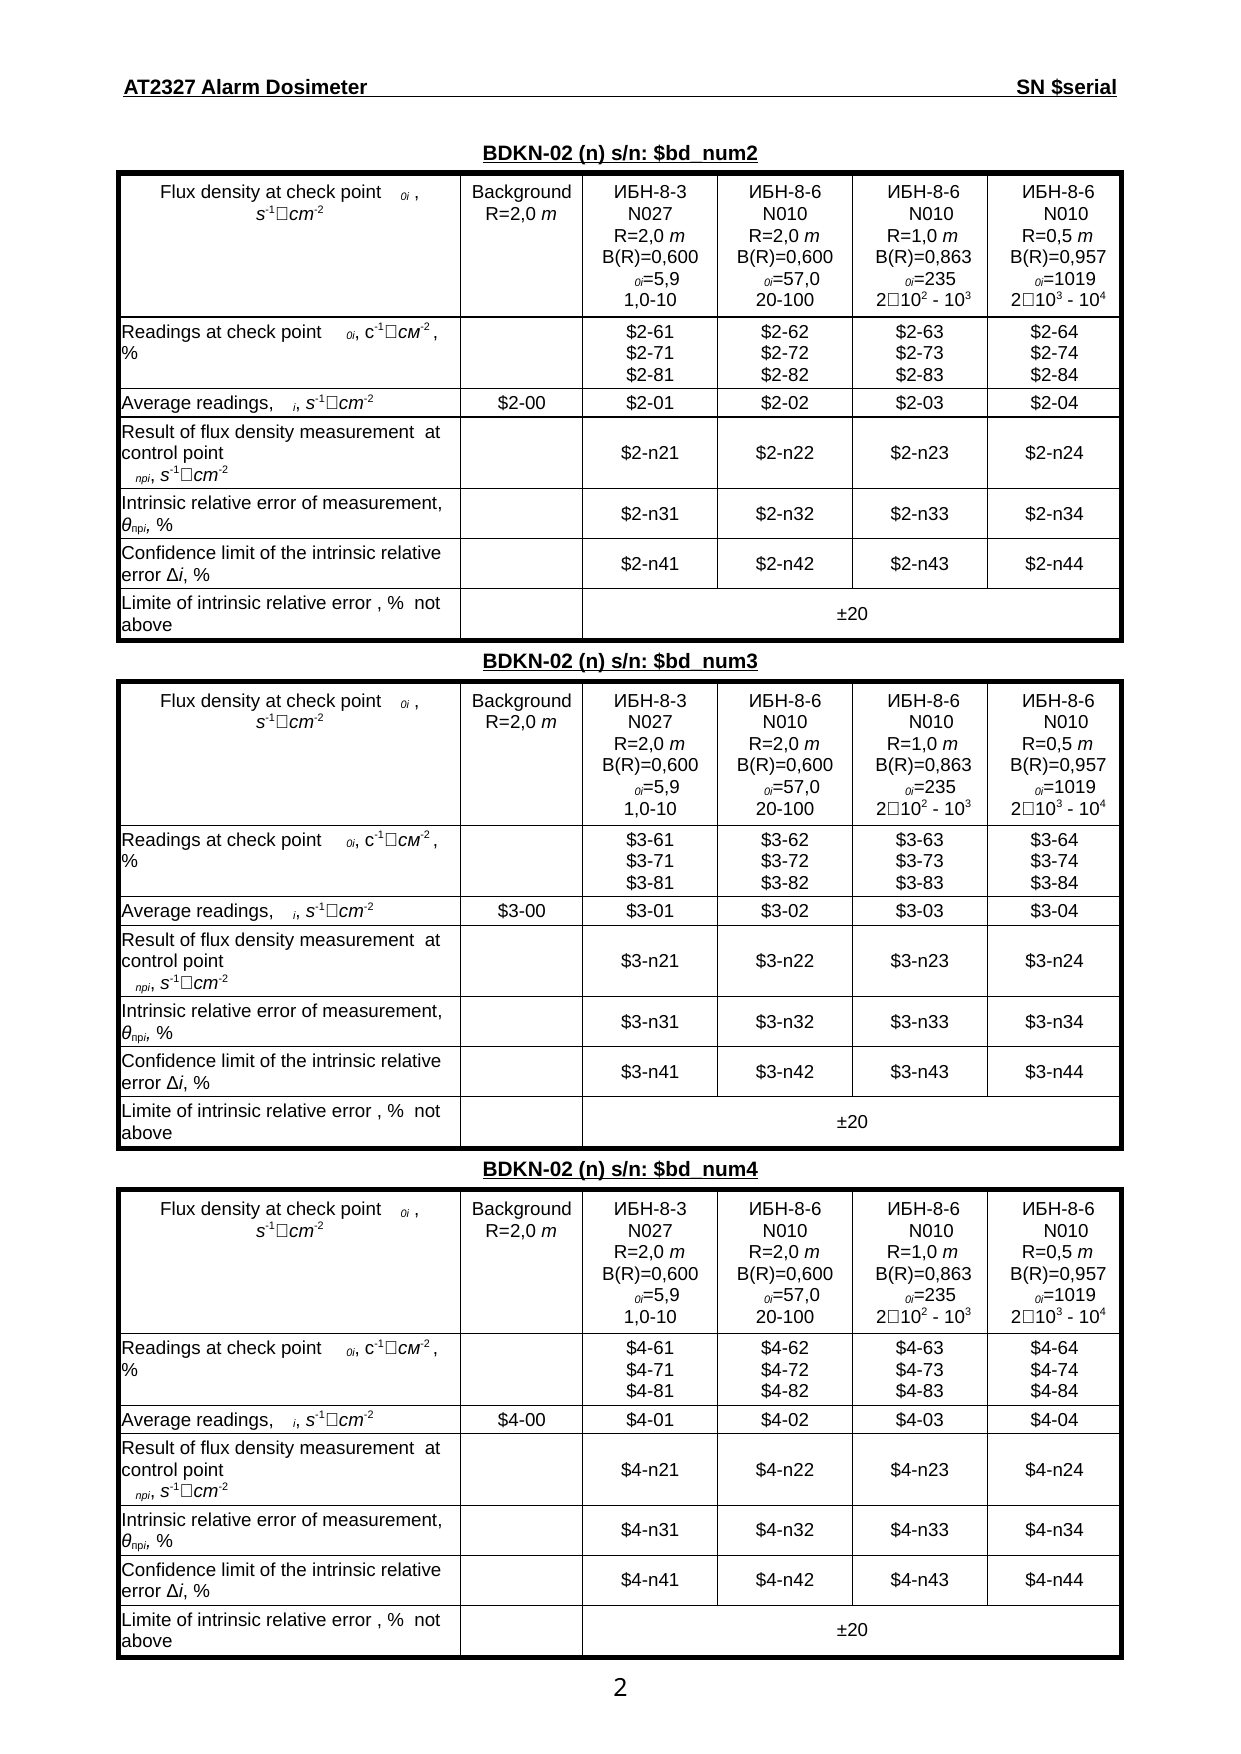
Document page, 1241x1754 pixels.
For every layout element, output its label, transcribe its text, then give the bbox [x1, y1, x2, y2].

table_cell $2-04 [988, 389, 1119, 416]
table_cell [461, 1097, 582, 1146]
table_cell $4-n43 [853, 1556, 987, 1604]
table_cell $2-n31 [583, 489, 717, 538]
table_cell Intrinsic relative error of measurement, θпрi, % [121, 997, 460, 1046]
table_cell $4-n41 [583, 1556, 717, 1604]
table_cell $2-n43 [853, 539, 987, 588]
table_cell Limite of intrinsic relative error , % not above [121, 1097, 460, 1146]
table_cell $4-n34 [988, 1506, 1119, 1554]
table_cell $2-n41 [583, 539, 717, 588]
table_cell ИБН-8-6 N010 R=0,5 m B(R)=0,957 0i=1019 2103 - 104 [988, 176, 1119, 316]
table_cell $2-n34 [988, 489, 1119, 538]
table_cell $2-01 [583, 389, 717, 416]
table_cell $3-n32 [718, 997, 852, 1046]
table_cell $2-03 [853, 389, 987, 416]
table_cell [461, 926, 582, 996]
table_cell ИБН-8-6 N010 R=1,0 m B(R)=0,863 0i=235 2102 - 103 [853, 176, 987, 316]
table_cell [461, 539, 582, 588]
table_cell ИБН-8-3 N027 R=2,0 m B(R)=0,600 0i=5,9 1,0-10 [583, 176, 717, 316]
table_cell ИБН-8-6 N010 R=2,0 m B(R)=0,600 0i=57,0 20-100 [718, 176, 852, 316]
table_cell $2-n22 [718, 418, 852, 488]
table_cell $4-00 [461, 1406, 582, 1433]
table_cell [461, 1434, 582, 1504]
table_cell $3-62 $3-72 $3-82 [718, 826, 852, 896]
table_cell $2-n32 [718, 489, 852, 538]
table_cell ИБН-8-6 N010 R=1,0 m B(R)=0,863 0i=235 2102 - 103 [853, 1192, 987, 1333]
table_cell [461, 489, 582, 538]
table_cell $4-n24 [988, 1434, 1119, 1504]
table_cell Limite of intrinsic relative error , % not above [121, 589, 460, 638]
table_cell [461, 589, 582, 638]
table_cell ±20 [583, 1097, 1119, 1146]
table_cell $2-n23 [853, 418, 987, 488]
table_cell $3-n44 [988, 1047, 1119, 1096]
table_cell $3-n42 [718, 1047, 852, 1096]
table_cell $4-n31 [583, 1506, 717, 1554]
table_cell Result of flux density measurement at control point npi, s-1cm-2 [121, 926, 460, 996]
table_cell Intrinsic relative error of measurement, θпрi, % [121, 489, 460, 538]
table_cell $3-n41 [583, 1047, 717, 1096]
table_cell $2-n42 [718, 539, 852, 588]
table_cell ИБН-8-3 N027 R=2,0 m B(R)=0,600 0i=5,9 1,0-10 [583, 684, 717, 825]
table_cell Confidence limit of the intrinsic relative error Δi, % [121, 1556, 460, 1604]
table_cell [461, 1047, 582, 1096]
table_cell $4-n33 [853, 1506, 987, 1554]
table_cell ИБН-8-3 N027 R=2,0 m B(R)=0,600 0i=5,9 1,0-10 [583, 1192, 717, 1333]
table_cell $3-63 $3-73 $3-83 [853, 826, 987, 896]
table_cell $4-n23 [853, 1434, 987, 1504]
table_cell $3-61 $3-71 $3-81 [583, 826, 717, 896]
table_cell Average readings, i, s-1cm-2 [121, 1406, 460, 1433]
table_cell $2-62 $2-72 $2-82 [718, 318, 852, 388]
table_cell Result of flux density measurement at control point npi, s-1cm-2 [121, 418, 460, 488]
table_cell Flux density at check point 0i , s-1cm-2 [121, 684, 460, 825]
table_cell ±20 [583, 1606, 1119, 1654]
table_cell $4-n22 [718, 1434, 852, 1504]
table_cell $3-n31 [583, 997, 717, 1046]
table_cell [461, 318, 582, 388]
table_cell $3-00 [461, 897, 582, 925]
table_cell $4-01 [583, 1406, 717, 1433]
table_cell Confidence limit of the intrinsic relative error Δi, % [121, 1047, 460, 1096]
table_cell ИБН-8-6 N010 R=2,0 m B(R)=0,600 0i=57,0 20-100 [718, 684, 852, 825]
table_cell [461, 997, 582, 1046]
table_cell Readings at check point 0i, с-1см-2 , % [121, 318, 460, 388]
table_cell $3-n34 [988, 997, 1119, 1046]
table_cell $4-04 [988, 1406, 1119, 1433]
table_cell Confidence limit of the intrinsic relative error Δi, % [121, 539, 460, 588]
table_cell $4-62 $4-72 $4-82 [718, 1334, 852, 1404]
table_cell $3-n33 [853, 997, 987, 1046]
table_cell $2-64 $2-74 $2-84 [988, 318, 1119, 388]
table_cell $2-02 [718, 389, 852, 416]
table_cell $3-n22 [718, 926, 852, 996]
table_cell Background R=2,0 m [461, 176, 582, 316]
table_cell [461, 418, 582, 488]
table_cell Background R=2,0 m [461, 684, 582, 825]
table_cell Average readings, i, s-1cm-2 [121, 897, 460, 925]
table_cell $4-63 $4-73 $4-83 [853, 1334, 987, 1404]
table_cell $4-02 [718, 1406, 852, 1433]
table_cell [461, 1334, 582, 1404]
table_cell ИБН-8-6 N010 R=0,5 m B(R)=0,957 0i=1019 2103 - 104 [988, 1192, 1119, 1333]
table_cell [461, 1506, 582, 1554]
table_cell $3-01 [583, 897, 717, 925]
table_cell Background R=2,0 m [461, 1192, 582, 1333]
table_cell $3-n24 [988, 926, 1119, 996]
table_cell ИБН-8-6 N010 R=0,5 m B(R)=0,957 0i=1019 2103 - 104 [988, 684, 1119, 825]
table_cell $4-n44 [988, 1556, 1119, 1604]
table_cell ИБН-8-6 N010 R=2,0 m B(R)=0,600 0i=57,0 20-100 [718, 1192, 852, 1333]
table_cell $3-n23 [853, 926, 987, 996]
table_cell Limite of intrinsic relative error , % not above [121, 1606, 460, 1654]
table_cell $2-n21 [583, 418, 717, 488]
table_header BDKN-02 (n) s/n: $bd_num2 [118, 135, 1122, 170]
table_cell Intrinsic relative error of measurement, θпрi, % [121, 1506, 460, 1554]
table_cell $4-n21 [583, 1434, 717, 1504]
table_cell $2-61 $2-71 $2-81 [583, 318, 717, 388]
table_cell ИБН-8-6 N010 R=1,0 m B(R)=0,863 0i=235 2102 - 103 [853, 684, 987, 825]
table_cell ±20 [583, 589, 1119, 638]
table_cell $2-00 [461, 389, 582, 416]
table_cell $3-03 [853, 897, 987, 925]
table_cell Flux density at check point 0i , s-1cm-2 [121, 176, 460, 316]
table_cell $4-61 $4-71 $4-81 [583, 1334, 717, 1404]
table_cell [461, 826, 582, 896]
table_cell $3-64 $3-74 $3-84 [988, 826, 1119, 896]
table_cell $3-n21 [583, 926, 717, 996]
table_cell $2-n44 [988, 539, 1119, 588]
table_cell $3-n43 [853, 1047, 987, 1096]
table_cell Readings at check point 0i, с-1см-2 , % [121, 1334, 460, 1404]
table_cell $3-04 [988, 897, 1119, 925]
table_cell $2-n24 [988, 418, 1119, 488]
table_cell $2-63 $2-73 $2-83 [853, 318, 987, 388]
table_header BDKN-02 (n) s/n: $bd_num3 [118, 643, 1122, 679]
table_cell Average readings, i, s-1cm-2 [121, 389, 460, 416]
table_cell Readings at check point 0i, с-1см-2 , % [121, 826, 460, 896]
table_cell [461, 1556, 582, 1604]
table_cell [461, 1606, 582, 1654]
table_cell $4-64 $4-74 $4-84 [988, 1334, 1119, 1404]
table_cell Result of flux density measurement at control point npi, s-1cm-2 [121, 1434, 460, 1504]
table_cell $4-03 [853, 1406, 987, 1433]
table_cell Flux density at check point 0i , s-1cm-2 [121, 1192, 460, 1333]
table_cell $4-n32 [718, 1506, 852, 1554]
table_header BDKN-02 (n) s/n: $bd_num4 [118, 1151, 1122, 1187]
table_cell $4-n42 [718, 1556, 852, 1604]
table_cell $3-02 [718, 897, 852, 925]
table_cell $2-n33 [853, 489, 987, 538]
